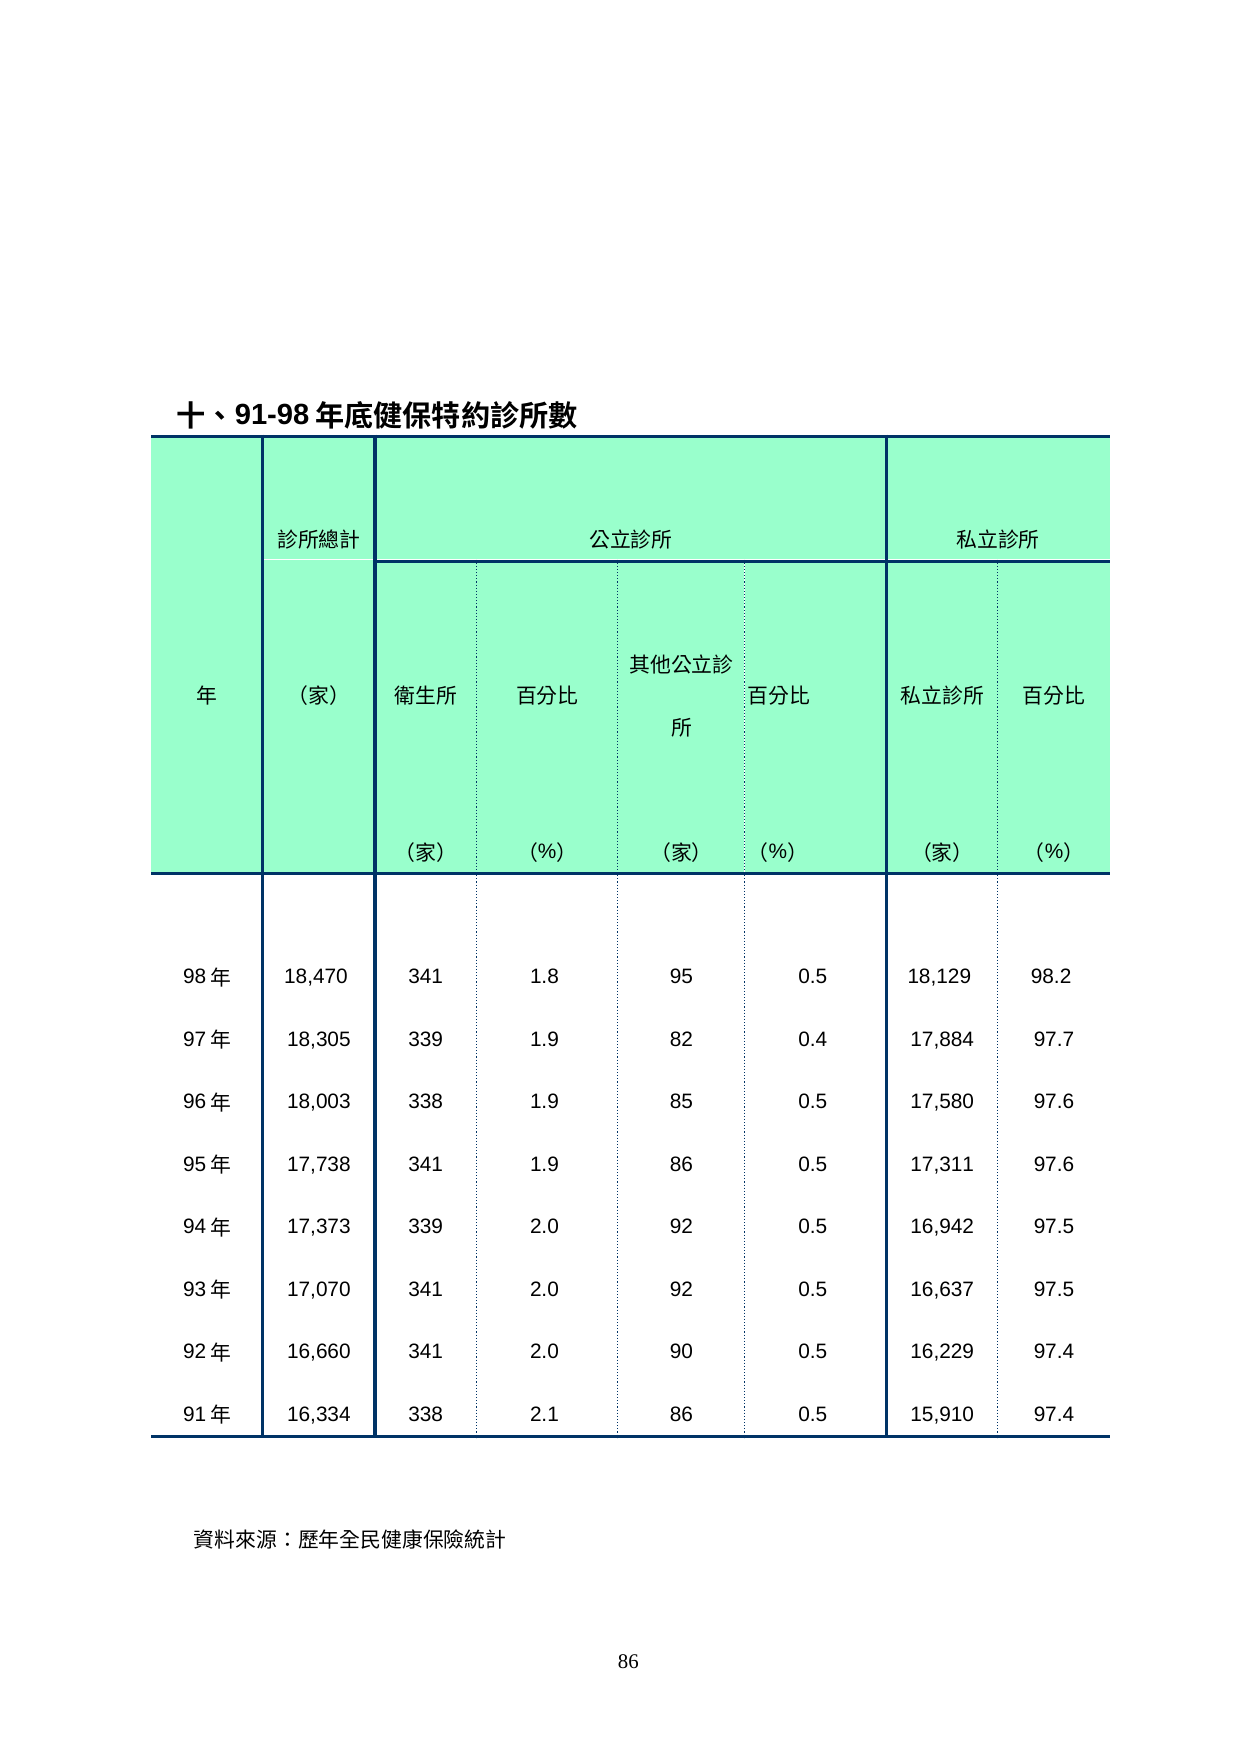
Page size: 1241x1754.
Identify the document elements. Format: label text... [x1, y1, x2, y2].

table_cell 16,942 [888, 1185, 998, 1247]
table_cell （家） [618, 747, 744, 872]
table_cell 341 [377, 875, 476, 997]
table_cell 18,305 [264, 997, 373, 1059]
table_cell 0.5 [745, 1372, 885, 1434]
table_cell 341 [377, 1247, 476, 1309]
table_cell 17,373 [264, 1185, 373, 1247]
table_cell 341 [377, 1122, 476, 1184]
table_cell 82 [618, 997, 744, 1059]
table_cell 85 [618, 1060, 744, 1122]
table_cell 百分比 [745, 563, 885, 747]
table_cell 97.4 [998, 1310, 1110, 1372]
table_cell 90 [618, 1310, 744, 1372]
table_cell 16,334 [264, 1372, 373, 1434]
table_cell 97年 [151, 997, 261, 1059]
table_cell 339 [377, 1185, 476, 1247]
table_cell （%） [745, 747, 885, 872]
table_cell 0.5 [745, 1060, 885, 1122]
table_cell 15,910 [888, 1372, 998, 1434]
table_cell 95 [618, 875, 744, 997]
table_cell （%） [998, 747, 1110, 872]
table_cell 96年 [151, 1060, 261, 1122]
table_cell 97.6 [998, 1060, 1110, 1122]
table_cell 341 [377, 1310, 476, 1372]
table_cell 92年 [151, 1310, 261, 1372]
table_cell 93年 [151, 1247, 261, 1309]
table_header 診所總計 [264, 438, 373, 559]
table_cell 私立診所 [888, 563, 998, 747]
table_cell 0.5 [745, 1247, 885, 1309]
text 資料來源：歷年全民健康保險統計 [150, 1497, 1106, 1559]
table_header 私立診所 [888, 438, 1110, 559]
table_cell 衛生所 [377, 563, 476, 747]
table_cell 86 [618, 1372, 744, 1434]
table_cell 0.5 [745, 1122, 885, 1184]
table_cell 其他公立診所 [618, 563, 744, 747]
table_cell 1.9 [476, 1122, 618, 1184]
table_cell 97.5 [998, 1185, 1110, 1247]
table_cell 339 [377, 997, 476, 1059]
table_cell [264, 747, 373, 872]
table_cell 1.8 [476, 875, 618, 997]
table_cell 2.0 [476, 1310, 618, 1372]
table_cell （%） [476, 747, 618, 872]
table_cell （家） [377, 747, 476, 872]
table_cell 17,580 [888, 1060, 998, 1122]
table_cell 17,738 [264, 1122, 373, 1184]
table_cell （家） [264, 560, 373, 747]
table_cell 97.6 [998, 1122, 1110, 1184]
table_cell 0.5 [745, 1310, 885, 1372]
table_cell 97.4 [998, 1372, 1110, 1434]
table_cell 98.2 [998, 875, 1110, 997]
table_cell 16,637 [888, 1247, 998, 1309]
table_cell 338 [377, 1060, 476, 1122]
table_cell 18,003 [264, 1060, 373, 1122]
table_cell 18,470 [264, 875, 373, 997]
table_cell 2.1 [476, 1372, 618, 1434]
table_cell 86 [618, 1122, 744, 1184]
table_cell 百分比 [998, 563, 1110, 747]
table_cell 92 [618, 1247, 744, 1309]
table_cell 97.7 [998, 997, 1110, 1059]
table_cell 17,884 [888, 997, 998, 1059]
table_header 年 [151, 438, 261, 872]
table_cell 2.0 [476, 1247, 618, 1309]
table_cell 2.0 [476, 1185, 618, 1247]
table_cell 91年 [151, 1372, 261, 1434]
table_cell 16,229 [888, 1310, 998, 1372]
table_cell 17,070 [264, 1247, 373, 1309]
table_cell 94年 [151, 1185, 261, 1247]
table_cell 95年 [151, 1122, 261, 1184]
table_cell （家） [888, 747, 998, 872]
table_cell 0.5 [745, 1185, 885, 1247]
table_cell 18,129 [888, 875, 998, 997]
table_cell 0.5 [745, 875, 885, 997]
table_cell 16,660 [264, 1310, 373, 1372]
table_cell 98年 [151, 875, 261, 997]
text 十、91-98年底健保特約診所數 [150, 372, 1106, 434]
table_cell 97.5 [998, 1247, 1110, 1309]
table_cell 17,311 [888, 1122, 998, 1184]
table_cell 0.4 [745, 997, 885, 1059]
table_cell 92 [618, 1185, 744, 1247]
table_cell 1.9 [476, 997, 618, 1059]
table_cell 1.9 [476, 1060, 618, 1122]
table_header 公立診所 [377, 438, 885, 559]
table_cell 338 [377, 1372, 476, 1434]
table_cell 百分比 [476, 563, 618, 747]
